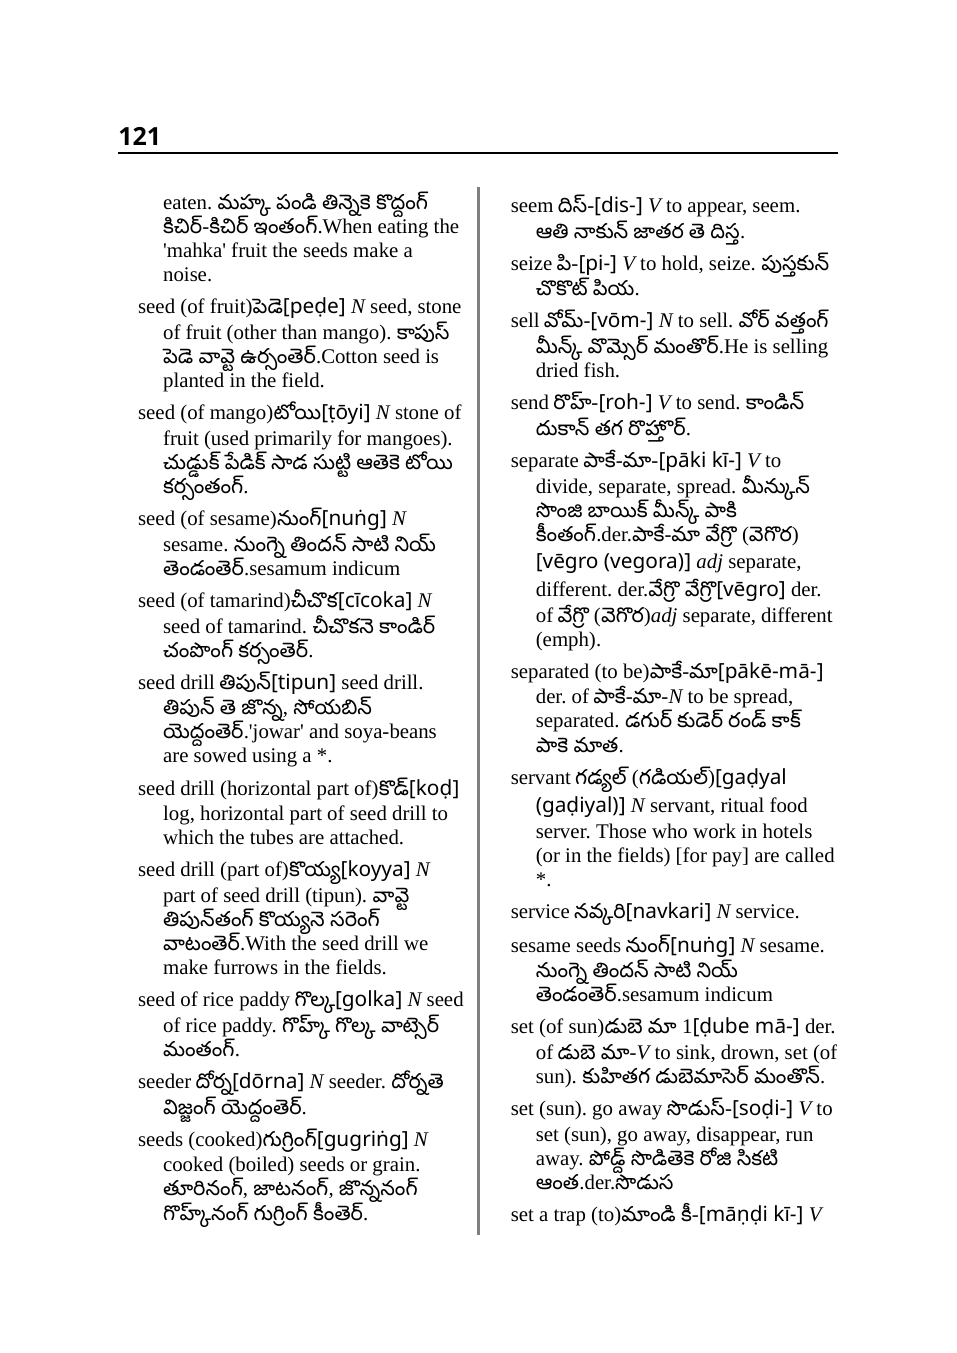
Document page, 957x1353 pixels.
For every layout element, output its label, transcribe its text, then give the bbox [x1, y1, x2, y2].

text seed (of sesame)నుంగ్[nuṅg] N sesame. నుంగ్నె తిందన్ సాటి నియ్ తెండంతెర్.sesamum indicum [119, 500, 465, 582]
text servantగడ్యల్ (గడియల్)[gaḍyal (gaḍiyal)] N servant, ritual food server. Those who work in hotels (or in the fields) [for pay] are called *. [492, 759, 837, 893]
text set a trap (to)మాండి కీ-[māṇḍi kī-] V [492, 1196, 837, 1232]
text seemదిస్-[dis-] V to appear, seem. ఆతి నాకున్ జాతర తె దిస్త. [492, 188, 837, 245]
text sellవోమ్-[vōm-] N to sell. వోర్ వత్తంగ్ మీన్క్ వొమ్సెర్ మంతొర్.He is selling dried fish. [492, 302, 837, 384]
text seed drill (part of)కొయ్య[koyya] N part of seed drill (tipun). వావ్టె తిపున్‌తంగ్ కొయ్యనె సరెంగ్ వాటంతెర్.With the seed drill we make furrows in the fields. [119, 851, 465, 981]
text sendరొహ్-[roh-] V to send. కాండిన్ దుకాన్ తగ రొహ్తొర్. [492, 384, 837, 442]
text sesame seedsనుంగ్[nuṅg] N sesame. నుంగ్నె తిందన్ సాటి నియ్ తెండంతెర్.sesamum indicum [492, 927, 837, 1008]
text set (of sun)డుబె మా 1[ḍube mā-] der. ofడుబె మా-V to sink, drown, set (of sun). కుహితగ డుబెమాసెర్ మంతొన్. [492, 1008, 837, 1090]
text separated (to be)పాకే-మా[pākē-mā-] der. ofపాకే-మా-N to be spread, separated. డగుర్ కుడెర్ రండ్ కాక్ పాకె మాత. [492, 653, 837, 759]
text eaten. మహ్క పండి తిన్నెకె కొద్దంగ్ కిచిర్-కిచిర్ ఇంతంగ్.When eating the 'mahka' fruit the seeds make a noise. [119, 188, 465, 288]
text seizeపి-[pi-] V to hold, seize. పుస్తకున్ చొకొట్ పియ. [492, 245, 837, 302]
text seederదోర్న[dōrna] N seeder. దోర్నతె విజ్జంగ్ యెద్దంతెర్. [119, 1063, 465, 1121]
text set (sun). go awayసొడుస్-[soḍi-] V to set (sun), go away, disappear, run away. పోడ్ద్ సొడితెకె రోజి సికటి ఆంత.der.సొడుస [492, 1090, 837, 1196]
text seed drill (horizontal part of)కొడ్[koḍ] log, horizontal part of seed drill to which the tubes are attached. [119, 769, 465, 851]
text seed (of tamarind)చీచొక[cīcoka] N seed of tamarind. చీచొకనె కాండిర్ చంపొంగ్ కర్సంతెర్. [119, 582, 465, 664]
text separateపాకే-మా-[pāki kī-] V to divide, separate, spread. మీన్కున్ సొంజి బాయిక్ మీన్క్ పాకి కీంతంగ్.der.పాకే-మా వేగ్రొ (వెగొర)[vēgro (vegora)] adj separate, different. der.వేగ్రొ వేగ్రొ[vēgro] der. ofవేగ్రొ (వెగొర)adj separate, different (emph). [492, 442, 837, 653]
text seed (of fruit)పెడె[peḍe] N seed, stone of fruit (other than mango). కాపుస్ పెడె వావ్టె ఉర్సంతెర్.Cotton seed is planted in the field. [119, 288, 465, 394]
text seed of rice paddyగొల్క[golka] N seed of rice paddy. గొహ్క్ గొల్క వాట్సెర్ మంతంగ్. [119, 981, 465, 1063]
text seed (of mango)టోయి[ṭōyi] N stone of fruit (used primarily for mangoes). చుడ్డుక్ పేడిక్ సాడ సుట్టి ఆతెకె టోయి కర్సంతంగ్. [119, 394, 465, 500]
text seeds (cooked)గుగ్రింగ్[gugriṅg] N cooked (boiled) seeds or grain. తూరినంగ్, జాటనంగ్, జొన్ననంగ్ గొహ్క్‌నంగ్ గుగ్రింగ్ కీంతెర్. [119, 1121, 465, 1229]
text serviceనవ్కరి[navkari] N service. [492, 893, 837, 927]
text seed drillతిపున్[tipun] seed drill. తిపున్‌ తె జొన్న, సోయబిన్ యెద్దంతెర్.'jowar' and soya-beans are sowed using a *. [119, 664, 465, 769]
